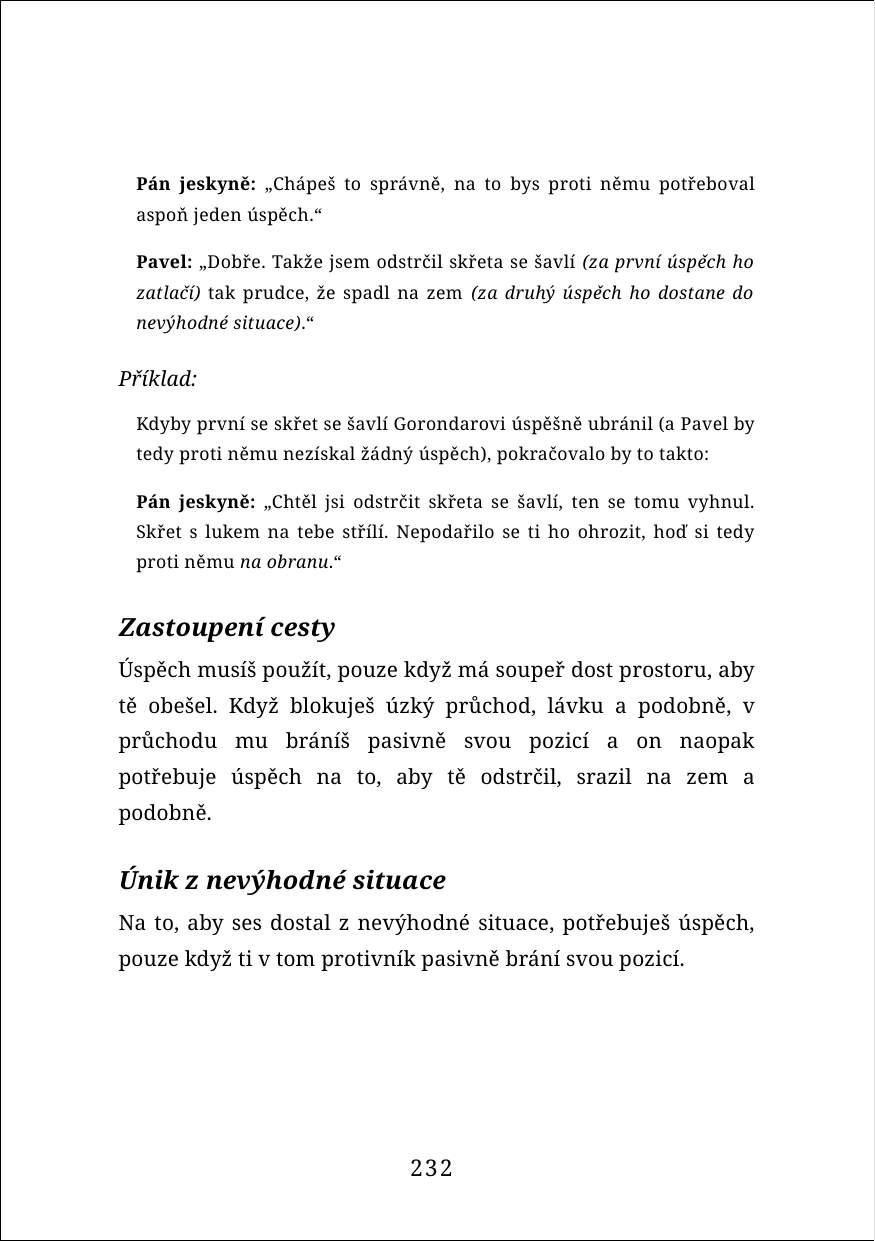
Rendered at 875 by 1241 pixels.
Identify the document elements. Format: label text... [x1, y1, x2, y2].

text Pavel: „Dobře. Takže jsem odstrčil skřeta se šavlí (za první úspěch ho zatlačí) tak prudce, že spadl na zem (za druhý úspěch ho dostane do nevýhodné situace).“ [136, 250, 756, 334]
text Pán jeskyně: „Chtěl jsi odstrčit skřeta se šavlí, ten se tomu vyhnul. Skřet s lukem na tebe střílí. Nepodařilo se ti ho ohrozit, hoď si tedy proti němu na obranu.“ [136, 489, 756, 574]
subtitle Únik z nevýhodné situace [118, 863, 756, 897]
text Pán jeskyně: „Chápeš to správně, na to bys proti němu potřeboval aspoň jeden úspěch.“ [136, 172, 756, 226]
text Úspěch musíš použít, pouze když má soupeř dost prostoru, aby tě obešel. Když blokuješ úzký průchod, lávku a podobně, v průchodu mu bráníš pasivně svou pozicí a on naopak potřebuje úspěch na to, aby tě odstrčil, srazil na zem a podobně. [118, 656, 756, 826]
text Příklad: [118, 364, 756, 393]
text Na to, aby ses dostal z nevýhodné situace, potřebuješ úspěch, pouze když ti v tom protivník pasivně brání svou pozicí. [118, 908, 756, 972]
text Kdyby první se skřet se šavlí Gorondarovi úspěšně ubránil (a Pavel by tedy proti němu nezískal žádný úspěch), pokračovalo by to takto: [136, 411, 756, 466]
subtitle Zastoupení cesty [118, 610, 756, 644]
